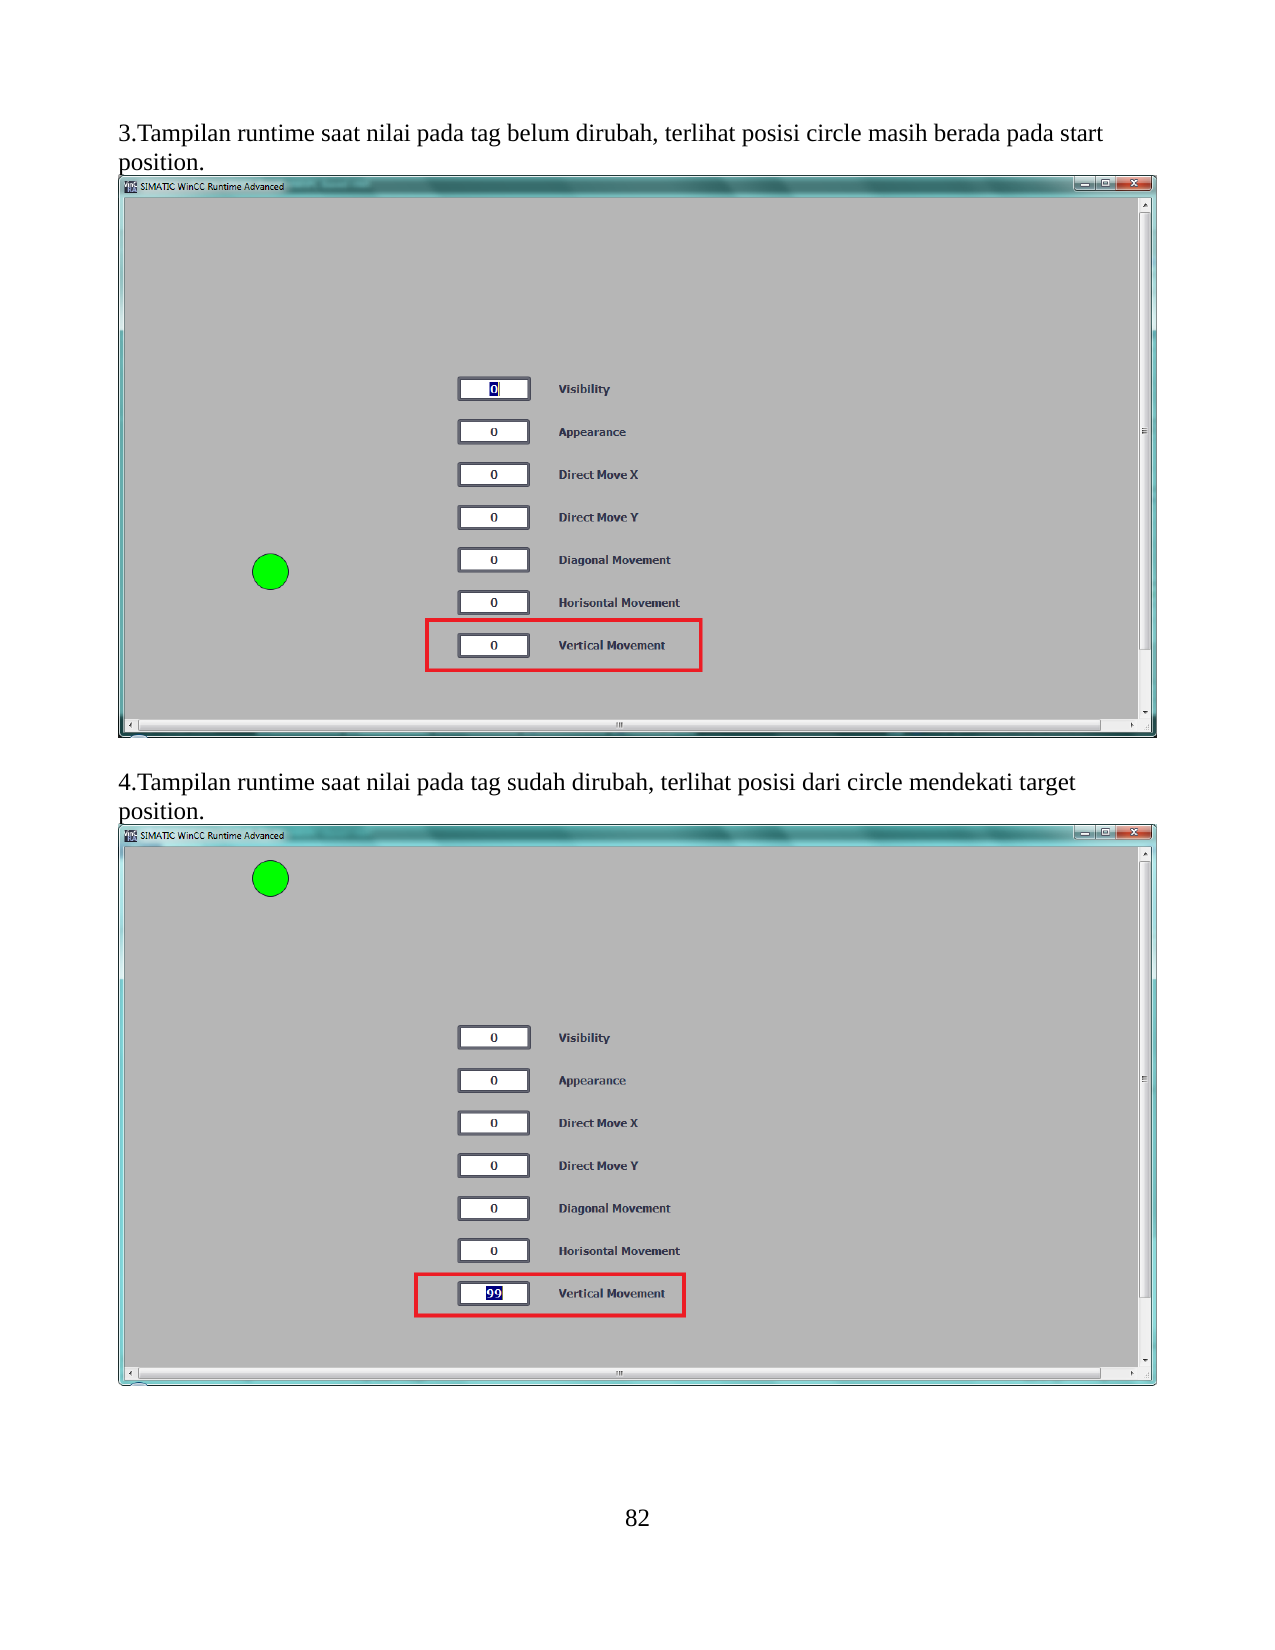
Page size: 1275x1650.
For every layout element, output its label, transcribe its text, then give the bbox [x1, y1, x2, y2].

picture [118, 824, 1157, 1387]
text 3.Tampilan runtime saat nilai pada tag belum dirubah, terlihat posisi circle masih berada pada start position. [118, 118, 1157, 175]
text 4.Tampilan runtime saat nilai pada tag sudah dirubah, terlihat posisi dari circle mendekati target position. [118, 767, 1157, 824]
picture [118, 175, 1157, 739]
